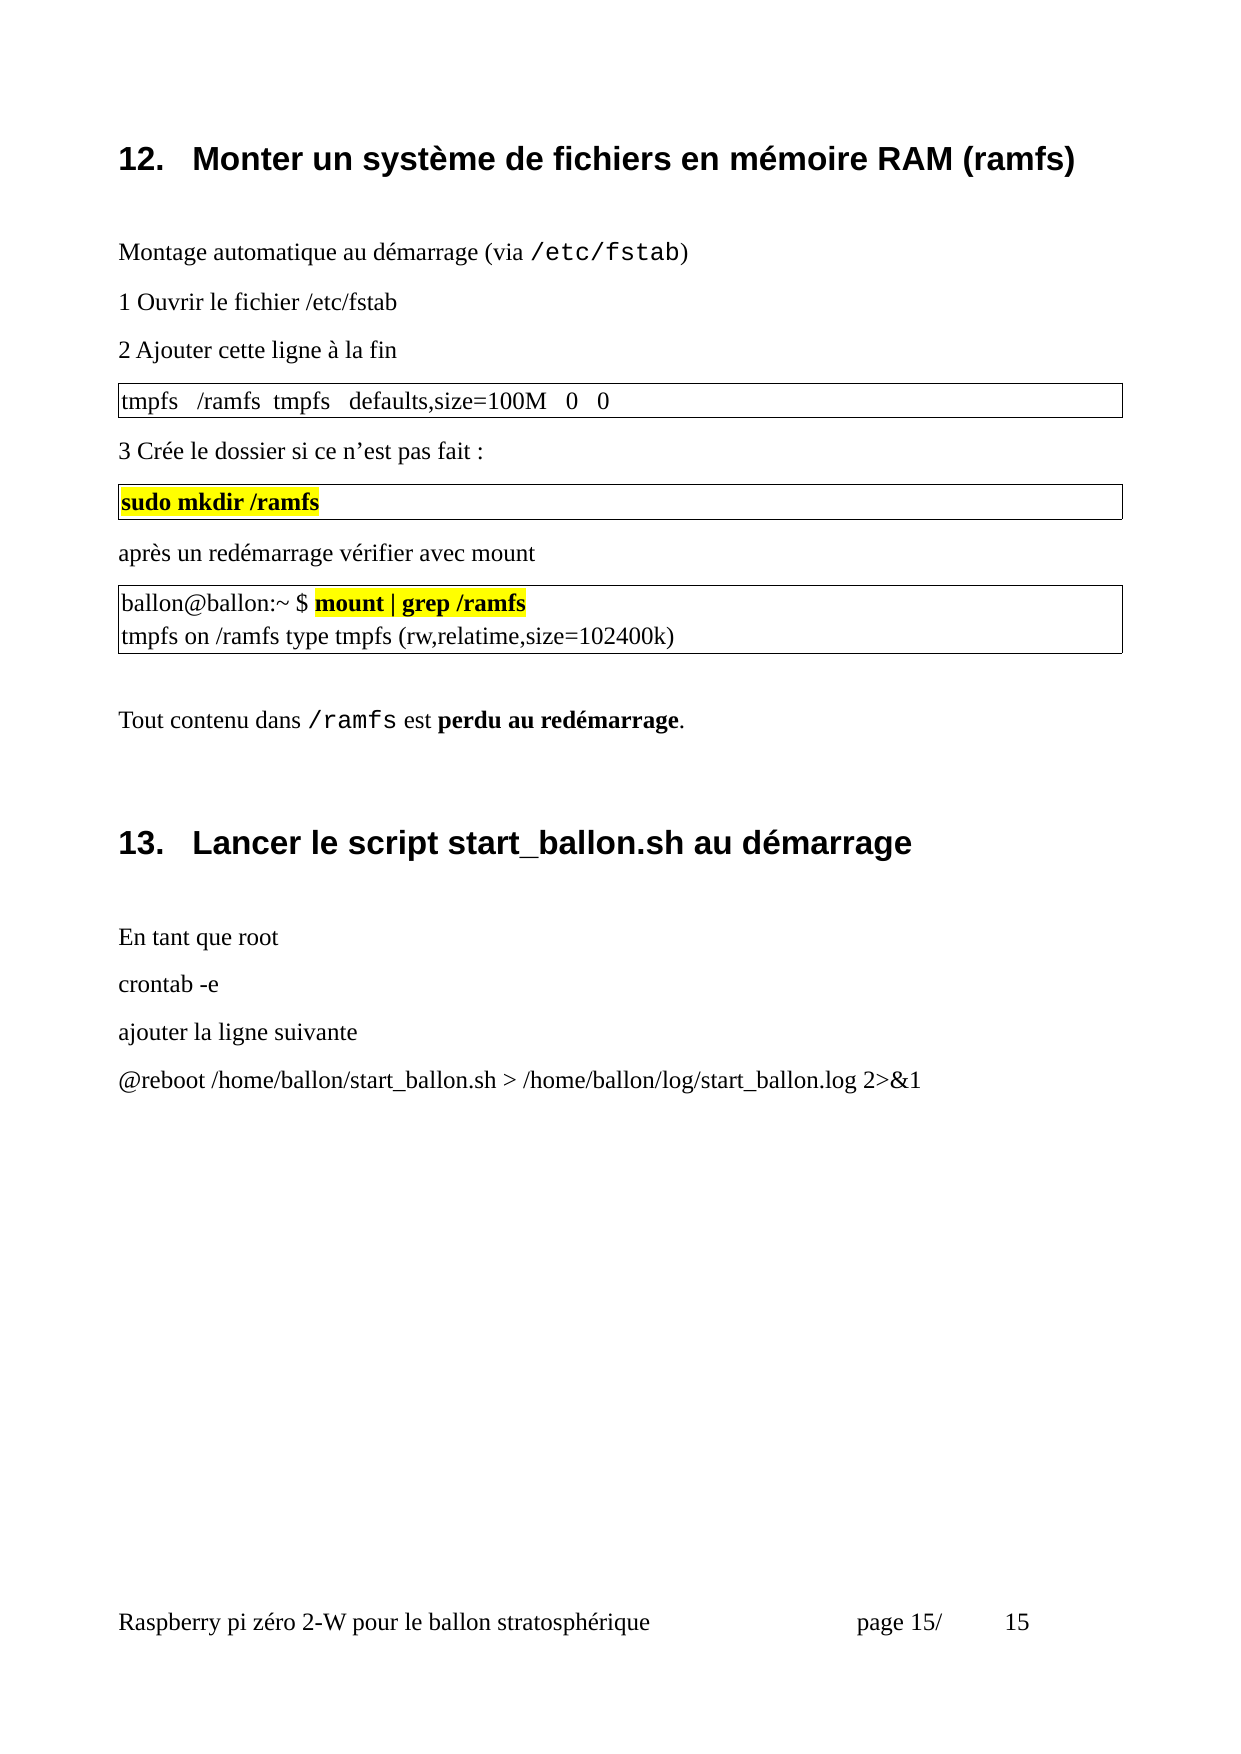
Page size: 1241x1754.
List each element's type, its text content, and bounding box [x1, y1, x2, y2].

text tmpfs /ramfs tmpfs defaults,size=100M 0 0 [119, 384, 1122, 417]
text 1 Ouvrir le fichier /etc/fstab [118, 287, 1122, 316]
text après un redémarrage vérifier avec mount [118, 538, 1122, 566]
subtitle Lancer le script start_ballon.sh au démarrage [118, 823, 1122, 862]
text ajouter la ligne suivante [118, 1017, 1122, 1046]
text Tout contenu dans /ramfs est perdu au redémarrage. [118, 672, 1122, 736]
text 3 Crée le dossier si ce n’est pas fait : [118, 436, 1122, 465]
text En tant que root [118, 922, 1122, 951]
subtitle Monter un système de fichiers en mémoire RAM (ramfs) [118, 139, 1122, 177]
text sudo mkdir /ramfs [119, 485, 1122, 519]
text ballon@ballon:~ $ mount | grep /ramfs tmpfs on /ramfs type tmpfs (rw,relatime,size=102400k) [119, 586, 1122, 653]
text Montage automatique au démarrage (via /etc/fstab) [118, 237, 1122, 268]
text crontab -e [118, 969, 1122, 998]
text @reboot /home/ballon/start_ballon.sh > /home/ballon/log/start_ballon.log 2>&1 [118, 1065, 1122, 1093]
text 2 Ajouter cette ligne à la fin [118, 335, 1122, 364]
